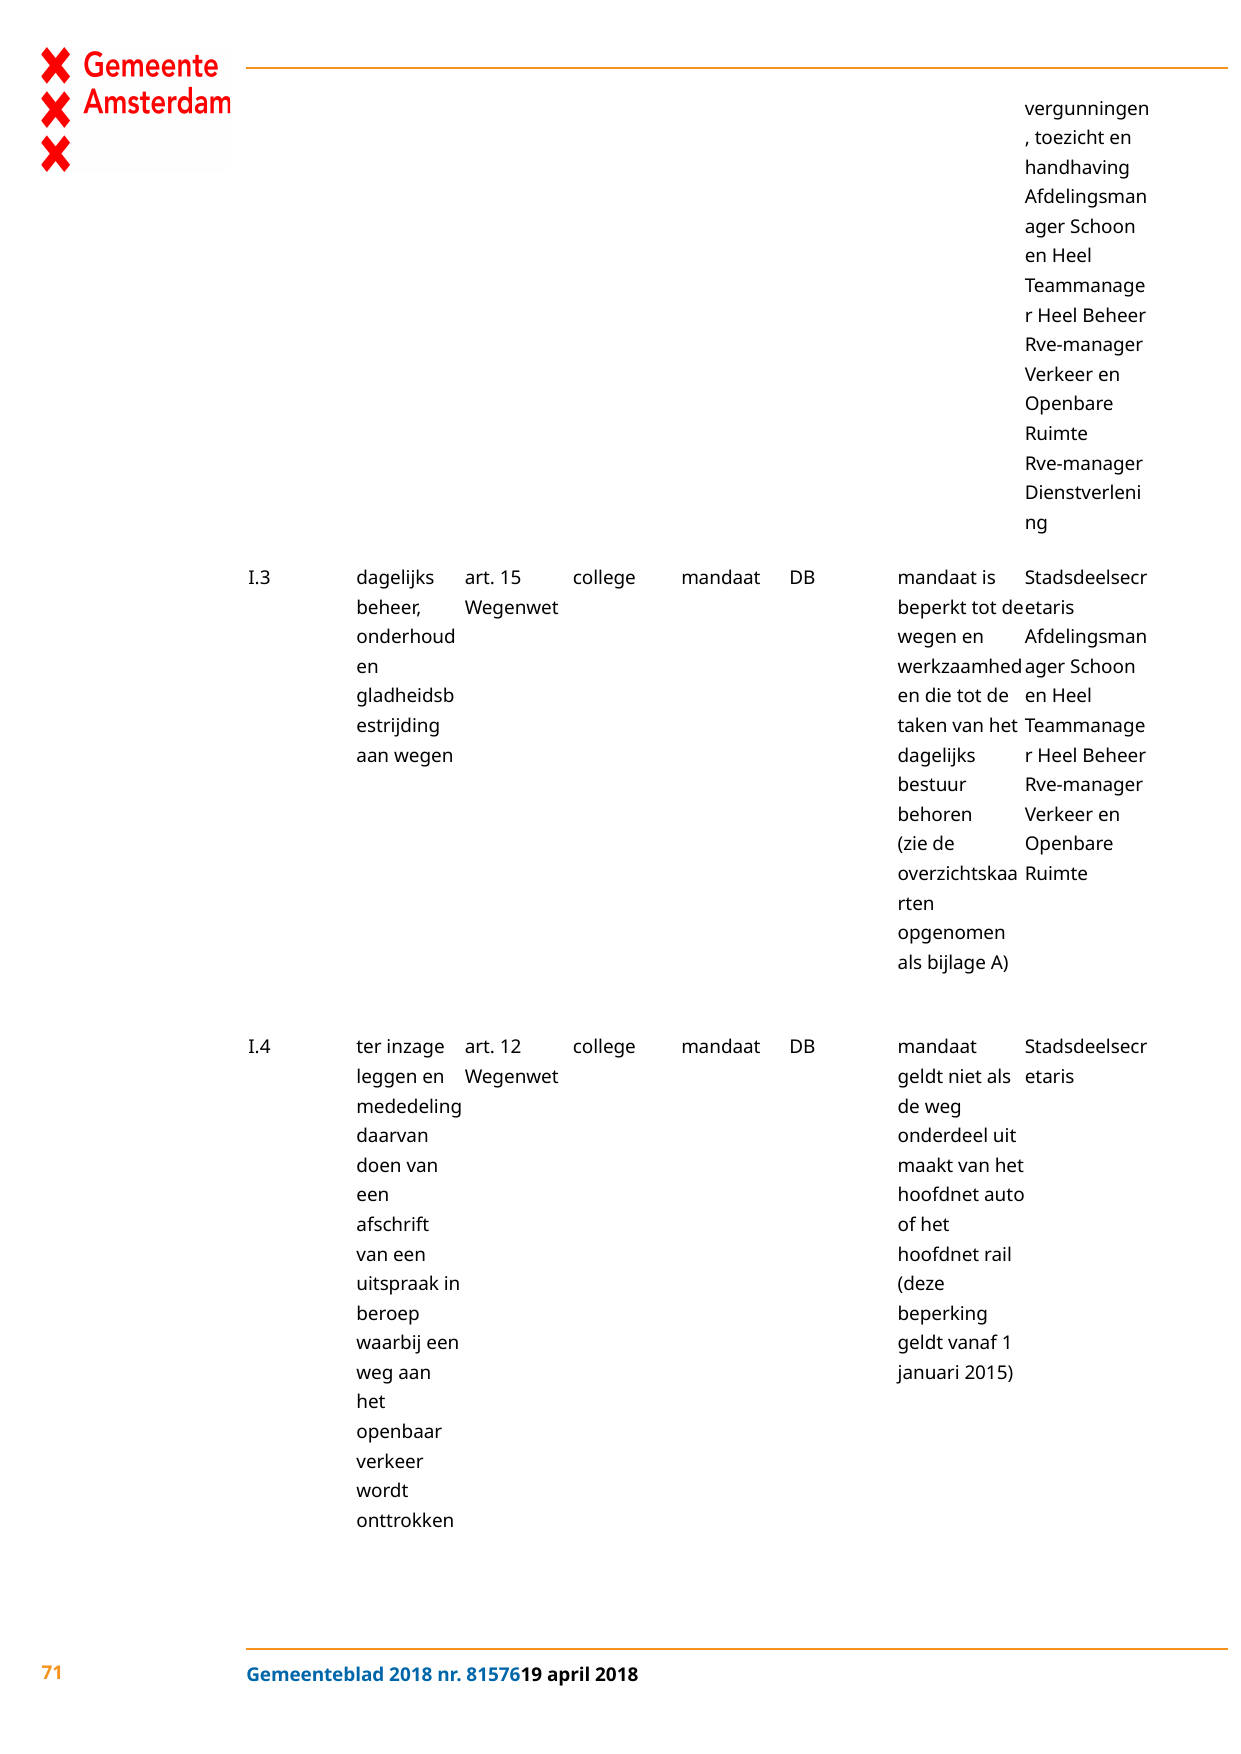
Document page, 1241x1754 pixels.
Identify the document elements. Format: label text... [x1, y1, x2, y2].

table_cell [465, 95, 573, 535]
table_cell ter inzage leggen en mededeling daarvan doen van een afschrift van een uitspraak in beroep waarbij een weg aan het openbaar verkeer wordt onttrokken [356, 1004, 464, 1562]
picture [41, 47, 231, 172]
table_cell [248, 1563, 356, 1588]
table_cell [898, 95, 1024, 535]
table_cell college [573, 535, 681, 1004]
table_cell [789, 95, 897, 535]
table_cell Stadsdeelsecretaris Afdelingsmanager Schoon en Heel Teammanager Heel Beheer Rve-manager Verkeer en Openbare Ruimte [1025, 535, 1152, 1004]
table_cell [1025, 1563, 1152, 1588]
table_cell [681, 95, 789, 535]
table_cell [898, 1563, 1024, 1588]
table_cell [573, 95, 681, 535]
table_cell I.4 [248, 1004, 356, 1562]
table_cell [465, 1563, 573, 1588]
table_cell mandaat [681, 535, 789, 1004]
table_cell DB [789, 1004, 897, 1562]
table_cell I.3 [248, 535, 356, 1004]
table_cell [356, 95, 464, 535]
table_cell dagelijks beheer, onderhoud en gladheidsbestrijding aan wegen [356, 535, 464, 1004]
table_cell [573, 1563, 681, 1588]
table_cell Stadsdeelsecretaris [1025, 1004, 1152, 1562]
table_cell mandaat [681, 1004, 789, 1562]
table_cell [789, 1563, 897, 1588]
table_cell college [573, 1004, 681, 1562]
table_cell mandaat geldt niet als de weg onderdeel uit maakt van het hoofdnet auto of het hoofdnet rail (deze beperking geldt vanaf 1 januari 2015) [898, 1004, 1024, 1562]
table_cell art. 12 Wegenwet [465, 1004, 573, 1562]
table_cell [681, 1563, 789, 1588]
table_cell mandaat is beperkt tot de wegen en werkzaamheden die tot de taken van het dagelijks bestuur behoren (zie de overzichtskaarten opgenomen als bijlage A) [898, 535, 1024, 1004]
table_cell [248, 95, 356, 535]
table_cell art. 15 Wegenwet [465, 535, 573, 1004]
table_cell vergunningen, toezicht en handhaving Afdelingsmanager Schoon en Heel Teammanager Heel Beheer Rve-manager Verkeer en Openbare Ruimte Rve-manager Dienstverlening [1025, 95, 1152, 535]
table_cell DB [789, 535, 897, 1004]
